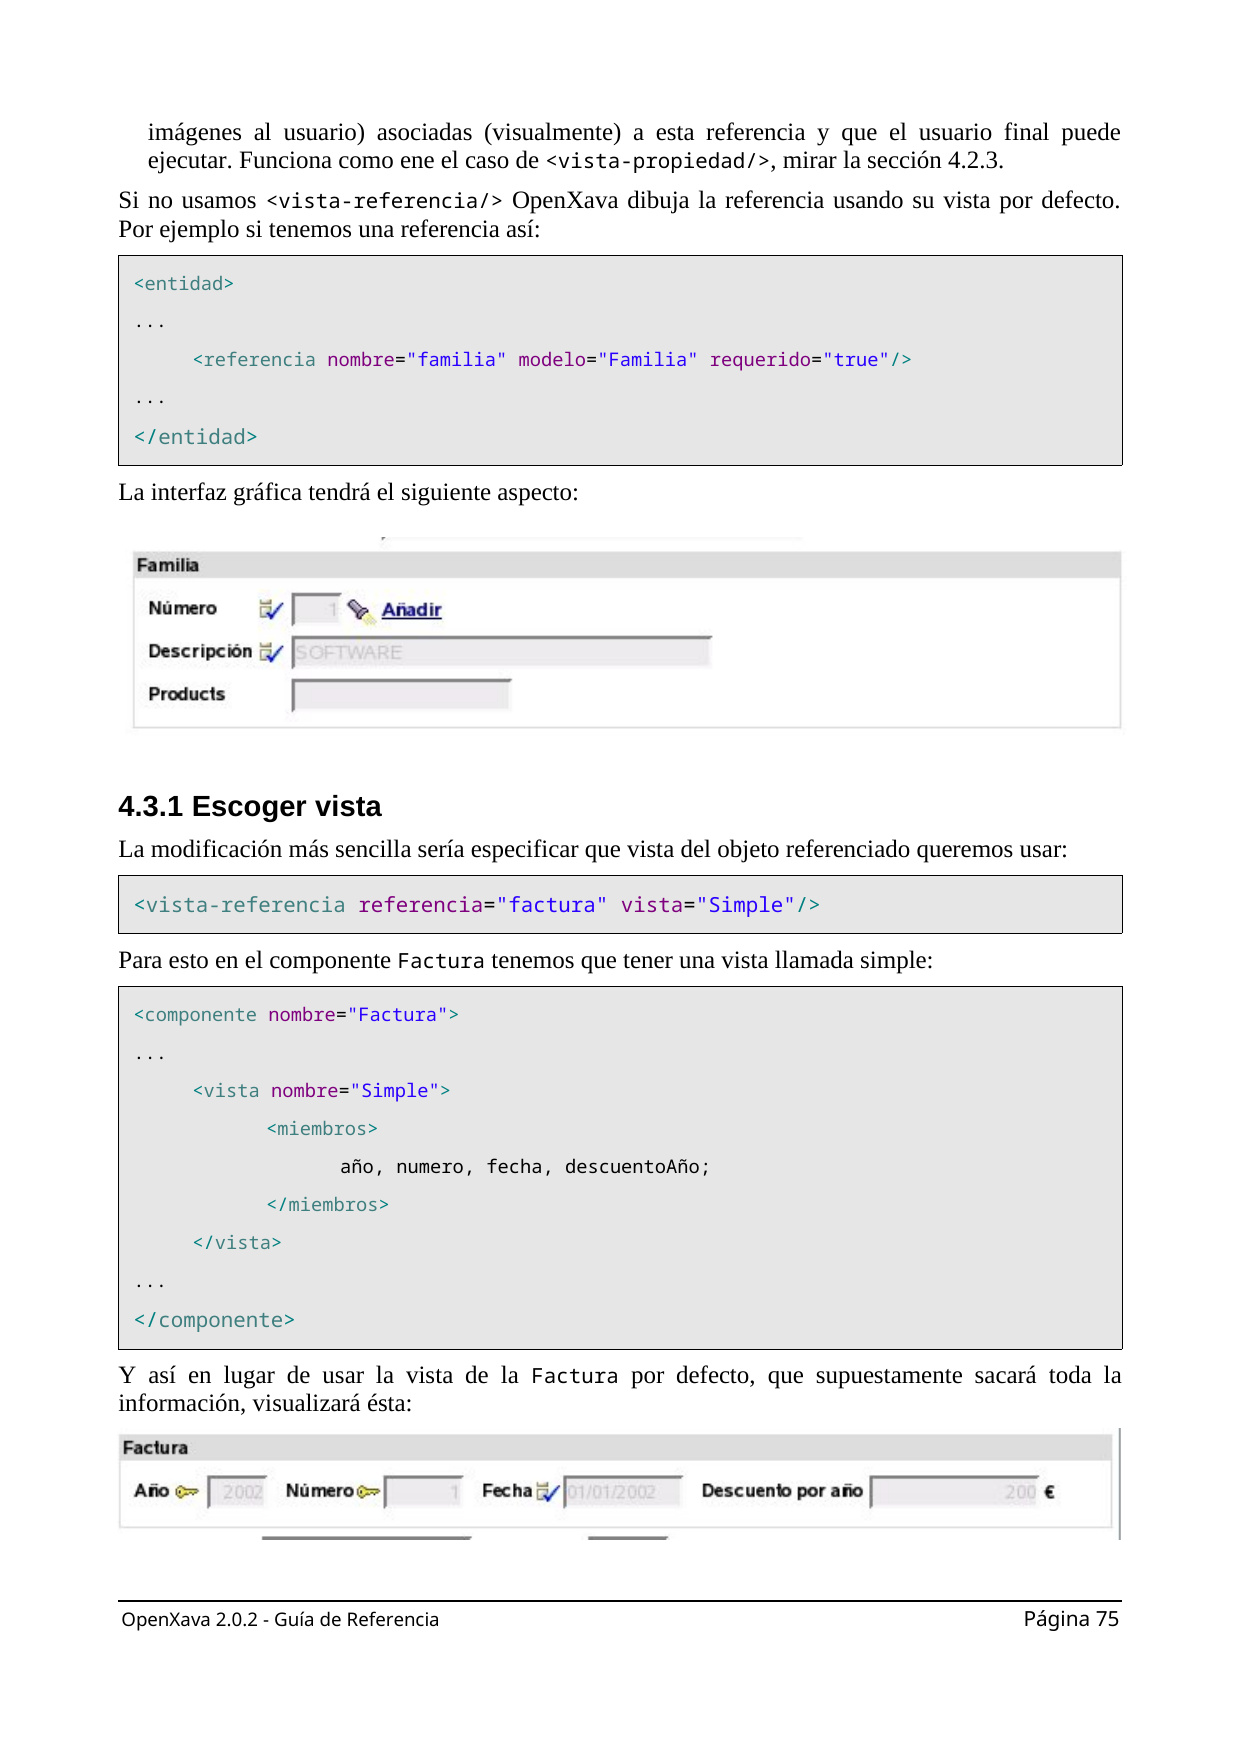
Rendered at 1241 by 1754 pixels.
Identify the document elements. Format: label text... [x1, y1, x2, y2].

text <componente nombre="Factura"> [119, 987, 1122, 1024]
text <vista nombre="Simple"> [119, 1062, 1122, 1101]
text ... [119, 1024, 1122, 1062]
text Y así en lugar de usar la vista de la Factura por defecto, que supuestamente sacará toda la información, visualizará ésta: [118, 1361, 1122, 1417]
list imágenes al usuario) asociadas (visualmente) a esta referencia y que el usuario final puede ejecutar. Funciona como ene el caso de <vista-propiedad/>, mirar la sección 4.2.3. [118, 118, 1122, 174]
text <entidad> [119, 256, 1122, 293]
text ... [119, 369, 1122, 407]
text </componente> [119, 1291, 1122, 1349]
text Si no usamos <vista-referencia/> OpenXava dibuja la referencia usando su vista por defecto. Por ejemplo si tenemos una referencia así: [118, 187, 1122, 242]
text La modificación más sencilla sería especificar que vista del objeto referenciado queremos usar: [118, 835, 1122, 863]
text La interfaz gráfica tendrá el siguiente aspecto: [118, 478, 1122, 505]
picture [125, 537, 1130, 737]
text <referencia nombre="familia" modelo="Familia" requerido="true"/> [119, 331, 1122, 369]
text </miembros> [119, 1177, 1122, 1214]
text año, numero, fecha, descuentoAño; [119, 1138, 1122, 1177]
subtitle Escoger vista [118, 790, 1122, 822]
picture [116, 1428, 1121, 1540]
text </entidad> [119, 407, 1122, 465]
text <vista-referencia referencia="factura" vista="Simple"/> [119, 876, 1122, 933]
text </vista> [119, 1214, 1122, 1253]
text ... [119, 293, 1122, 331]
text <miembros> [119, 1101, 1122, 1138]
text Para esto en el componente Factura tenemos que tener una vista llamada simple: [118, 946, 1122, 974]
text ... [119, 1253, 1122, 1291]
